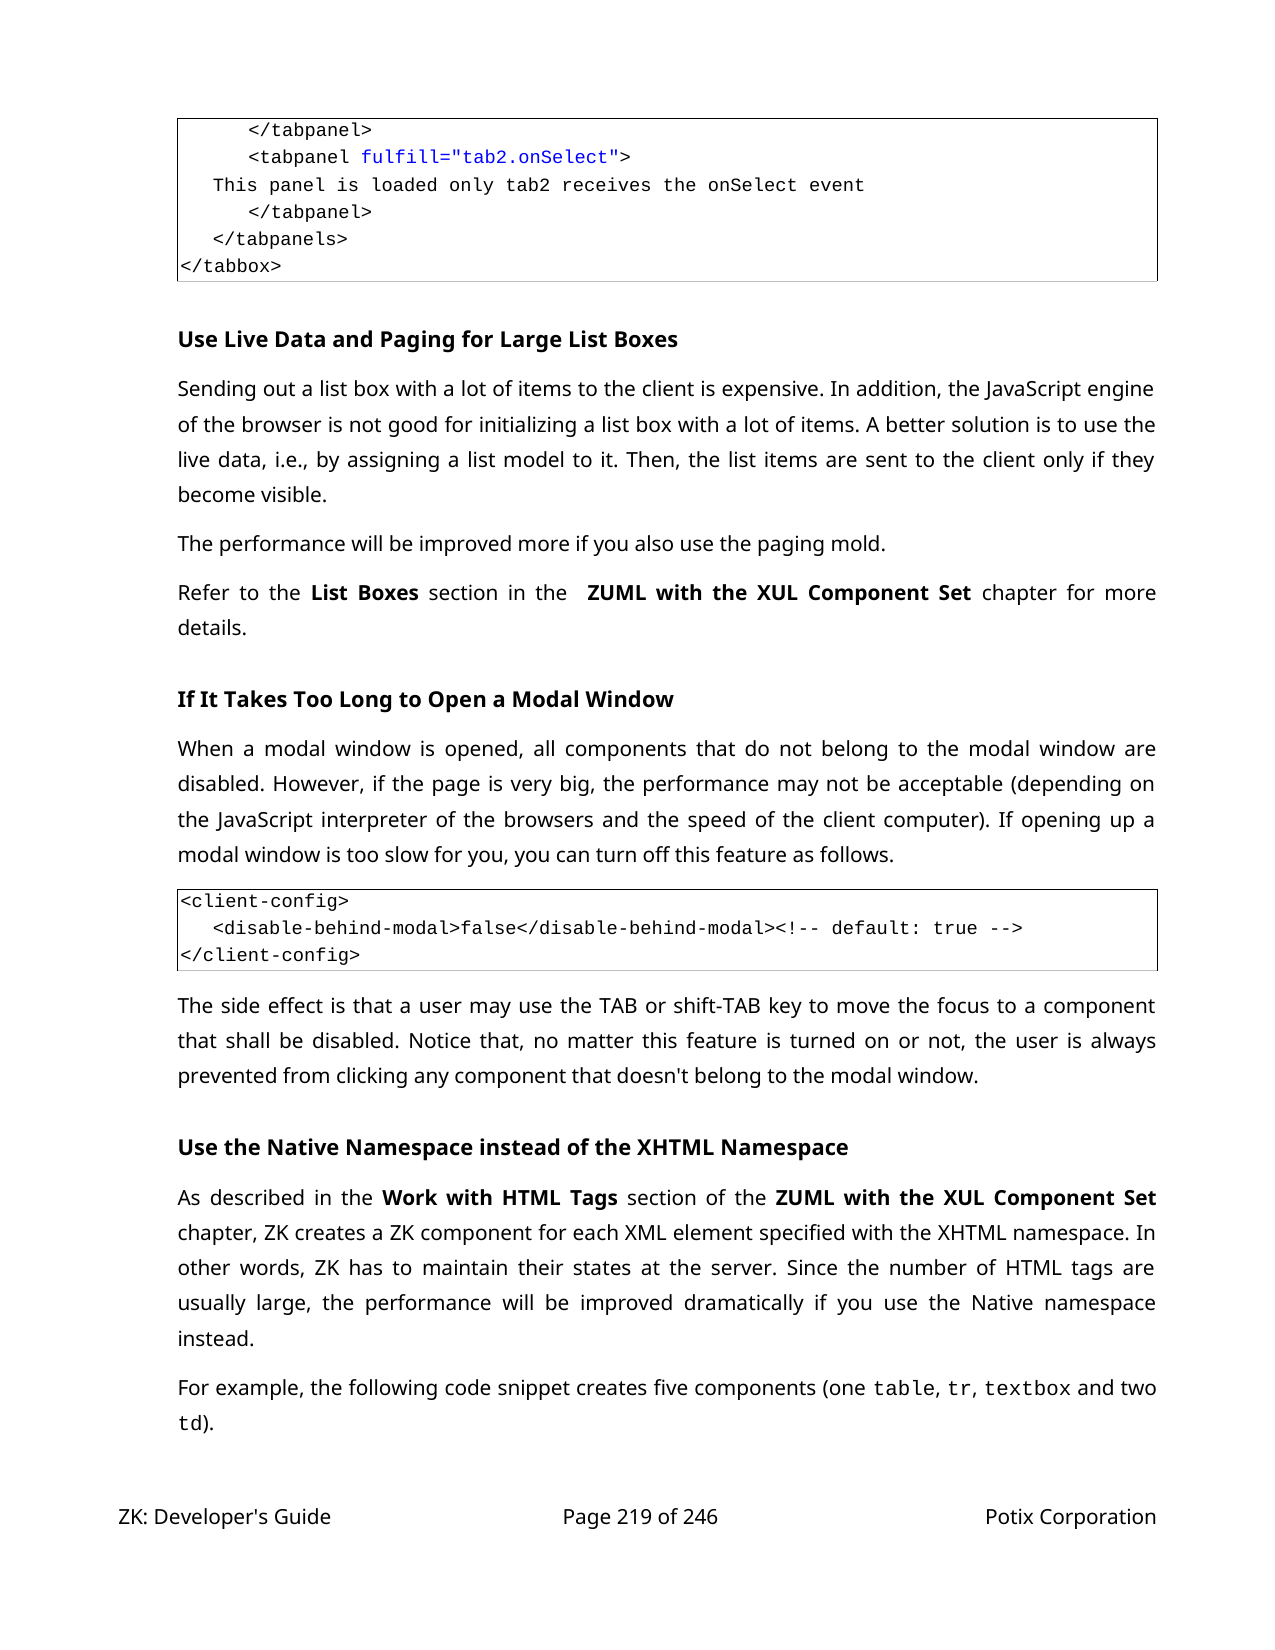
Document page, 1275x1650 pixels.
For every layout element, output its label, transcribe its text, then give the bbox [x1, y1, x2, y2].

text <client-config> [178, 890, 1157, 913]
text <tabpanel fulfill="tab2.onSelect"> [178, 145, 1157, 169]
text </tabpanels> [178, 227, 1157, 251]
text </tabbox> [178, 254, 1157, 281]
text <disable-behind-modal>false</disable-behind-modal><!-- default: true --> [178, 916, 1157, 940]
subtitle Use Live Data and Paging for Large List Boxes [177, 324, 1157, 354]
text For example, the following code snippet creates five components (one table, tr, textbox and two td). [177, 1373, 1157, 1437]
text The side effect is that a user may use the TAB or shift-TAB key to move the focus to a component that shall be disabled. Notice that, no matter this feature is turned on or not, the user is always prevented from clicking any component that doesn't belong to the modal window. [177, 991, 1157, 1090]
text When a modal window is opened, all components that do not belong to the modal window are disabled. However, if the page is very big, the performance may not be acceptable (depending on the JavaScript interpreter of the browsers and the speed of the client computer). If opening up a modal window is too slow for you, you can turn off this feature as follows. [177, 734, 1157, 868]
subtitle If It Takes Too Long to Open a Modal Window [177, 684, 1157, 714]
text </client-config> [178, 943, 1157, 970]
text </tabpanel> [178, 200, 1157, 224]
text This panel is loaded only tab2 receives the onSelect event [178, 172, 1157, 197]
subtitle Use the Native Namespace instead of the XHTML Namespace [177, 1132, 1157, 1162]
text </tabpanel> [178, 119, 1157, 142]
text The performance will be improved more if you also use the paging mold. [177, 529, 1157, 557]
text Sending out a list box with a lot of items to the client is expensive. In addition, the JavaScript engine of the browser is not good for initializing a list box with a lot of items. A better solution is to use the live data, i.e., by assigning a list model to it. Then, the list items are sent to the client only if they become visible. [177, 374, 1157, 508]
text Refer to the List Boxes section in the ZUML with the XUL Component Set chapter for more details. [177, 578, 1157, 641]
text As described in the Work with HTML Tags section of the ZUML with the XUL Component Set chapter, ZK creates a ZK component for each XML element specified with the XHTML namespace. In other words, ZK has to maintain their states at the server. Since the number of HTML tags are usually large, the performance will be improved dramatically if you use the Native namespace instead. [177, 1183, 1157, 1352]
